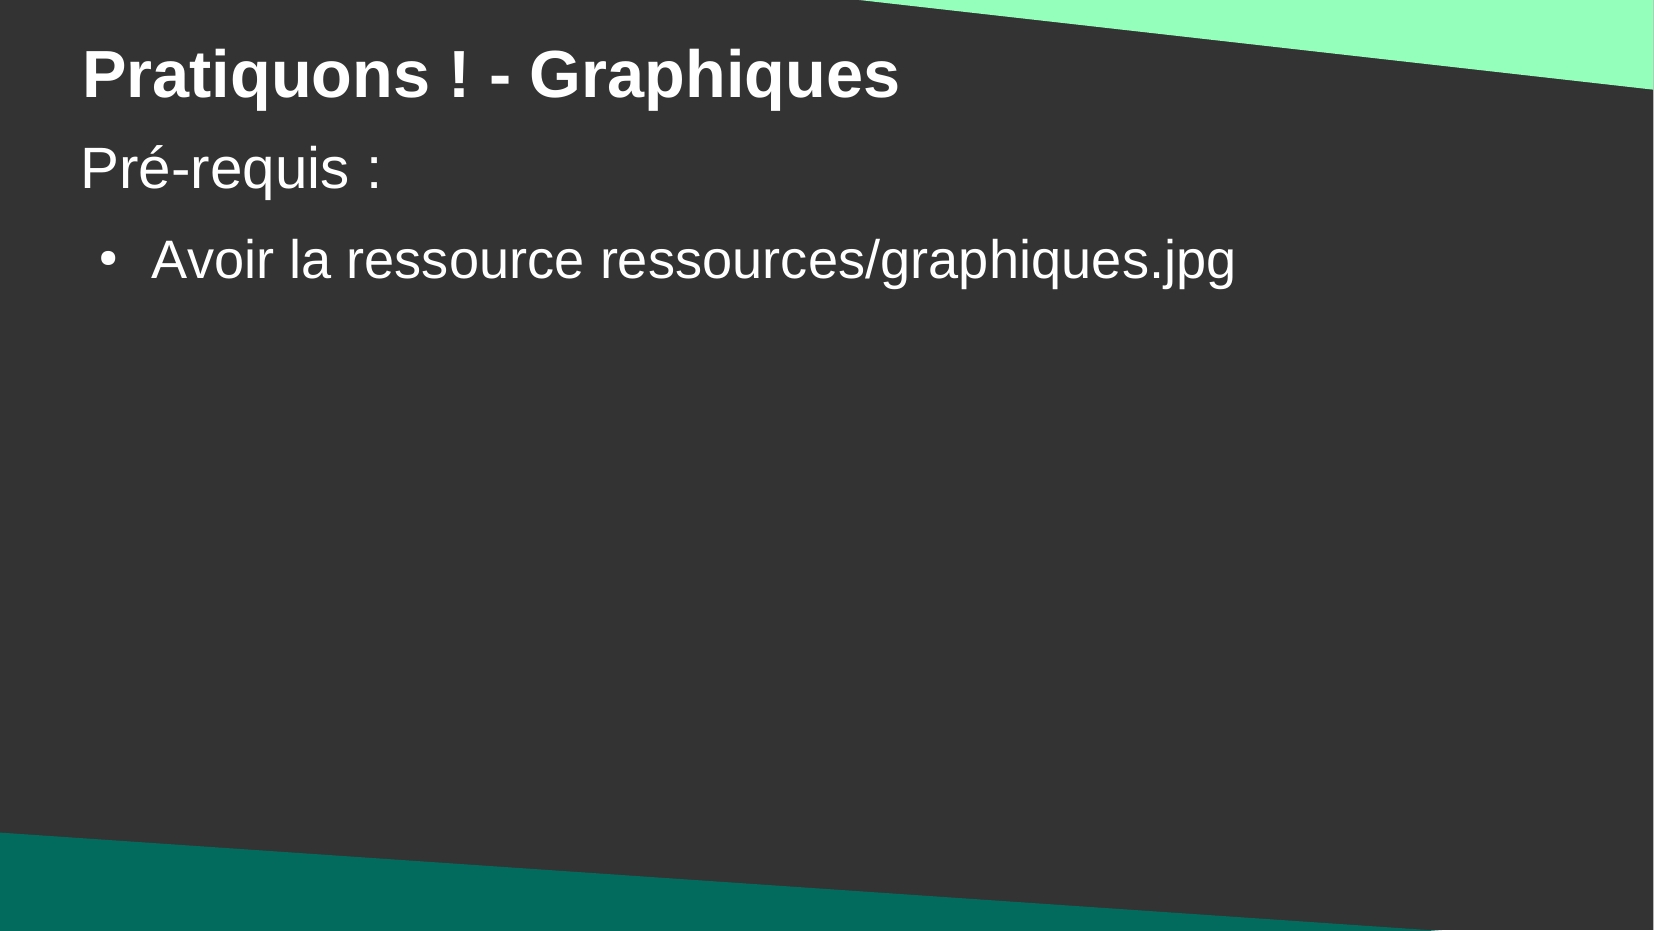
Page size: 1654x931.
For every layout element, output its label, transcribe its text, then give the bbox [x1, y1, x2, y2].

title Pratiquons ! - Graphiques [82, 37, 1571, 114]
text_box [859, 0, 1654, 90]
list Pré-requis : Avoir la ressource ressources/graphiques.jpg [80, 135, 1620, 296]
